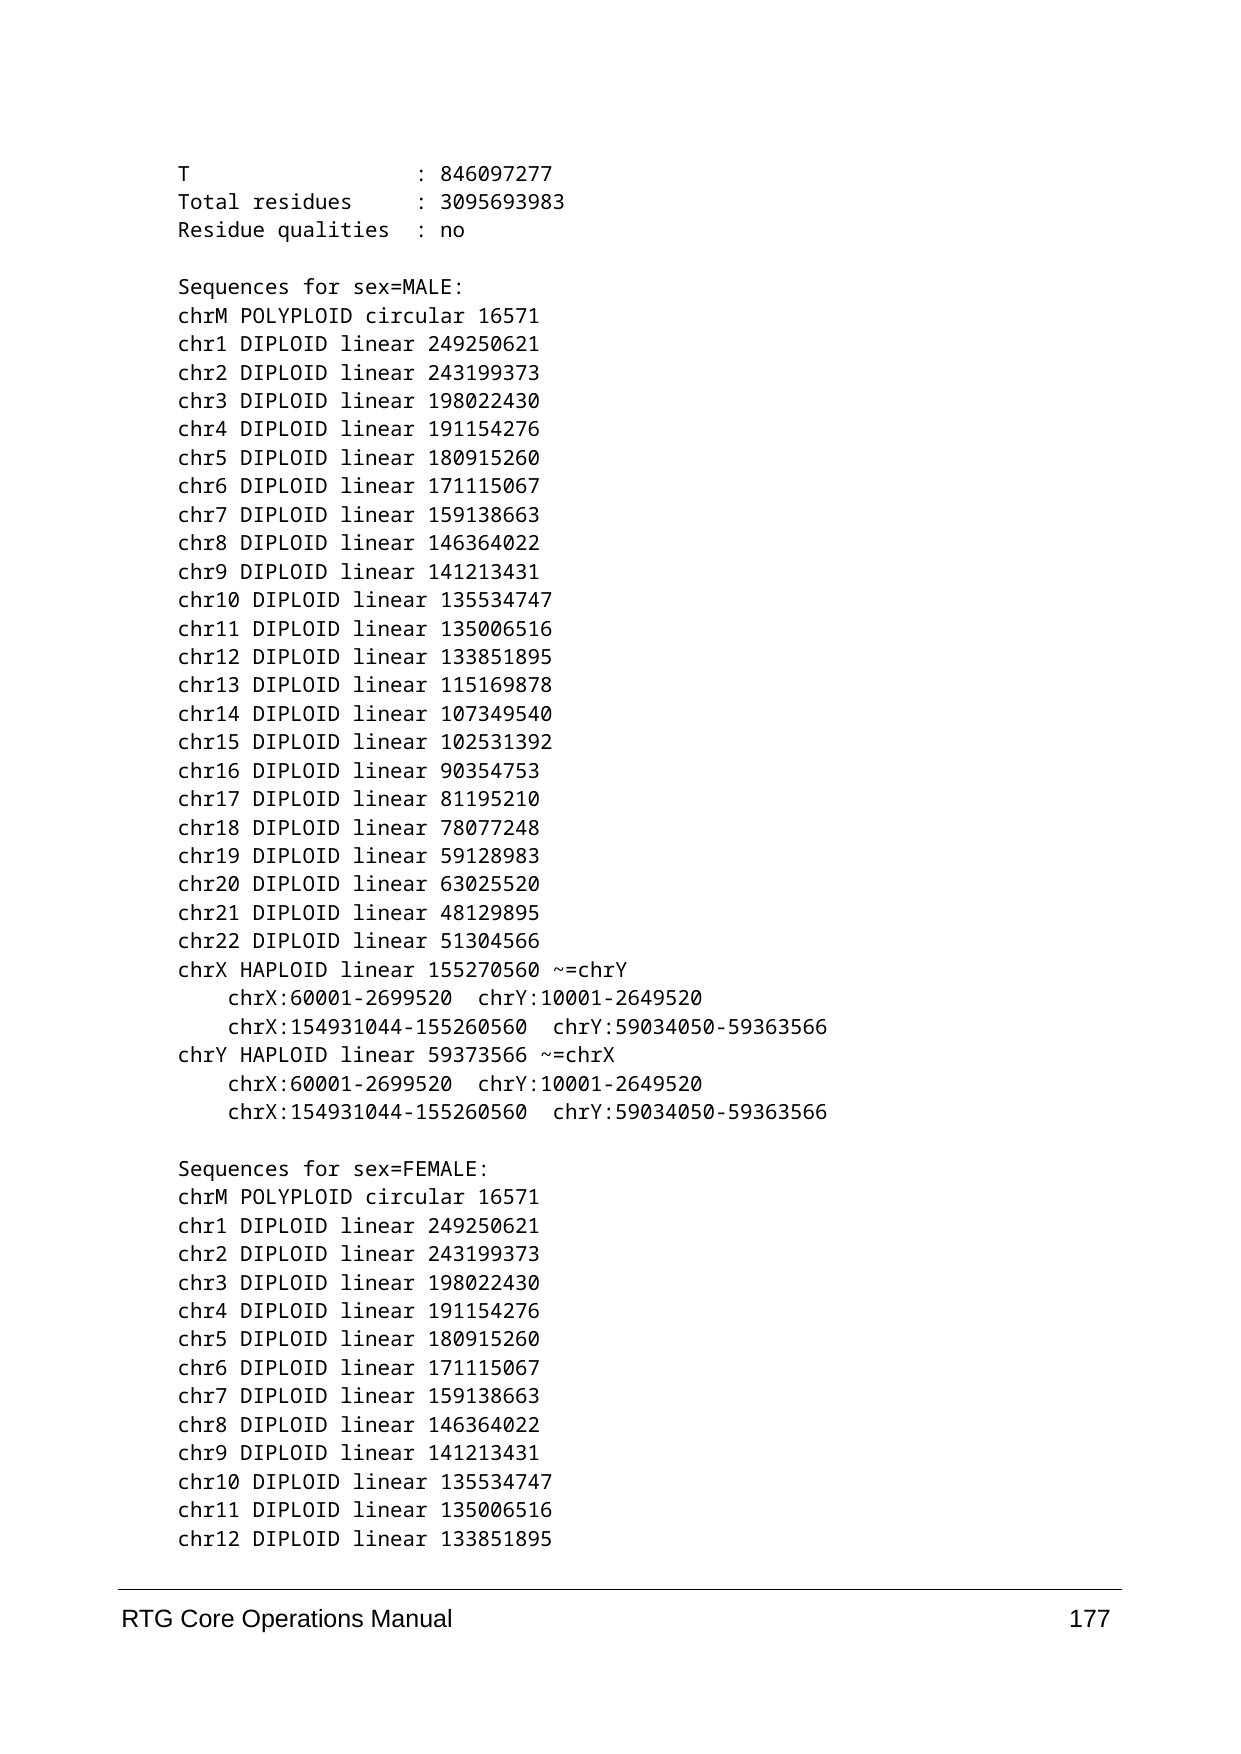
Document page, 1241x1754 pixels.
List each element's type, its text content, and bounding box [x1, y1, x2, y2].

text chr5 DIPLOID linear 180915260 [177, 443, 1122, 471]
text chr2 DIPLOID linear 243199373 [177, 1239, 1122, 1268]
text chrX:60001-2699520 chrY:10001-2649520 [177, 983, 1122, 1012]
text chr22 DIPLOID linear 51304566 [177, 926, 1122, 955]
text chr8 DIPLOID linear 146364022 [177, 1410, 1122, 1438]
text chr13 DIPLOID linear 115169878 [177, 671, 1122, 699]
text chr4 DIPLOID linear 191154276 [177, 1296, 1122, 1324]
text chrM POLYPLOID circular 16571 [177, 301, 1122, 329]
text chrY HAPLOID linear 59373566 ~=chrX [177, 1040, 1122, 1069]
text chr6 DIPLOID linear 171115067 [177, 1353, 1122, 1381]
text chr3 DIPLOID linear 198022430 [177, 386, 1122, 414]
text chr11 DIPLOID linear 135006516 [177, 614, 1122, 642]
text chr21 DIPLOID linear 48129895 [177, 898, 1122, 926]
text Residue qualities : no [177, 216, 1122, 244]
text chr8 DIPLOID linear 146364022 [177, 528, 1122, 557]
text chr18 DIPLOID linear 78077248 [177, 813, 1122, 841]
text chr6 DIPLOID linear 171115067 [177, 471, 1122, 500]
text Sequences for sex=FEMALE: [177, 1154, 1122, 1182]
text chr3 DIPLOID linear 198022430 [177, 1268, 1122, 1296]
text chrX:60001-2699520 chrY:10001-2649520 [177, 1069, 1122, 1097]
text chr14 DIPLOID linear 107349540 [177, 699, 1122, 727]
text chrM POLYPLOID circular 16571 [177, 1182, 1122, 1211]
text chr12 DIPLOID linear 133851895 [177, 642, 1122, 671]
text chr10 DIPLOID linear 135534747 [177, 1467, 1122, 1495]
text chr15 DIPLOID linear 102531392 [177, 727, 1122, 756]
text chr2 DIPLOID linear 243199373 [177, 358, 1122, 386]
text chr20 DIPLOID linear 63025520 [177, 869, 1122, 898]
text chr4 DIPLOID linear 191154276 [177, 414, 1122, 443]
text Sequences for sex=MALE: [177, 272, 1122, 301]
text Total residues : 3095693983 [177, 187, 1122, 216]
text chr11 DIPLOID linear 135006516 [177, 1495, 1122, 1524]
text T : 846097277 [177, 159, 1122, 187]
text chr16 DIPLOID linear 90354753 [177, 756, 1122, 784]
text chr5 DIPLOID linear 180915260 [177, 1324, 1122, 1353]
text chrX HAPLOID linear 155270560 ~=chrY [177, 955, 1122, 983]
text chr1 DIPLOID linear 249250621 [177, 1211, 1122, 1239]
text chr10 DIPLOID linear 135534747 [177, 585, 1122, 614]
text chr7 DIPLOID linear 159138663 [177, 500, 1122, 528]
text chrX:154931044-155260560 chrY:59034050-59363566 [177, 1012, 1122, 1040]
text chr9 DIPLOID linear 141213431 [177, 1438, 1122, 1467]
text chr17 DIPLOID linear 81195210 [177, 784, 1122, 813]
text chrX:154931044-155260560 chrY:59034050-59363566 [177, 1097, 1122, 1126]
text chr19 DIPLOID linear 59128983 [177, 841, 1122, 869]
text chr12 DIPLOID linear 133851895 [177, 1524, 1122, 1552]
text chr1 DIPLOID linear 249250621 [177, 329, 1122, 358]
text chr9 DIPLOID linear 141213431 [177, 557, 1122, 585]
text chr7 DIPLOID linear 159138663 [177, 1381, 1122, 1410]
